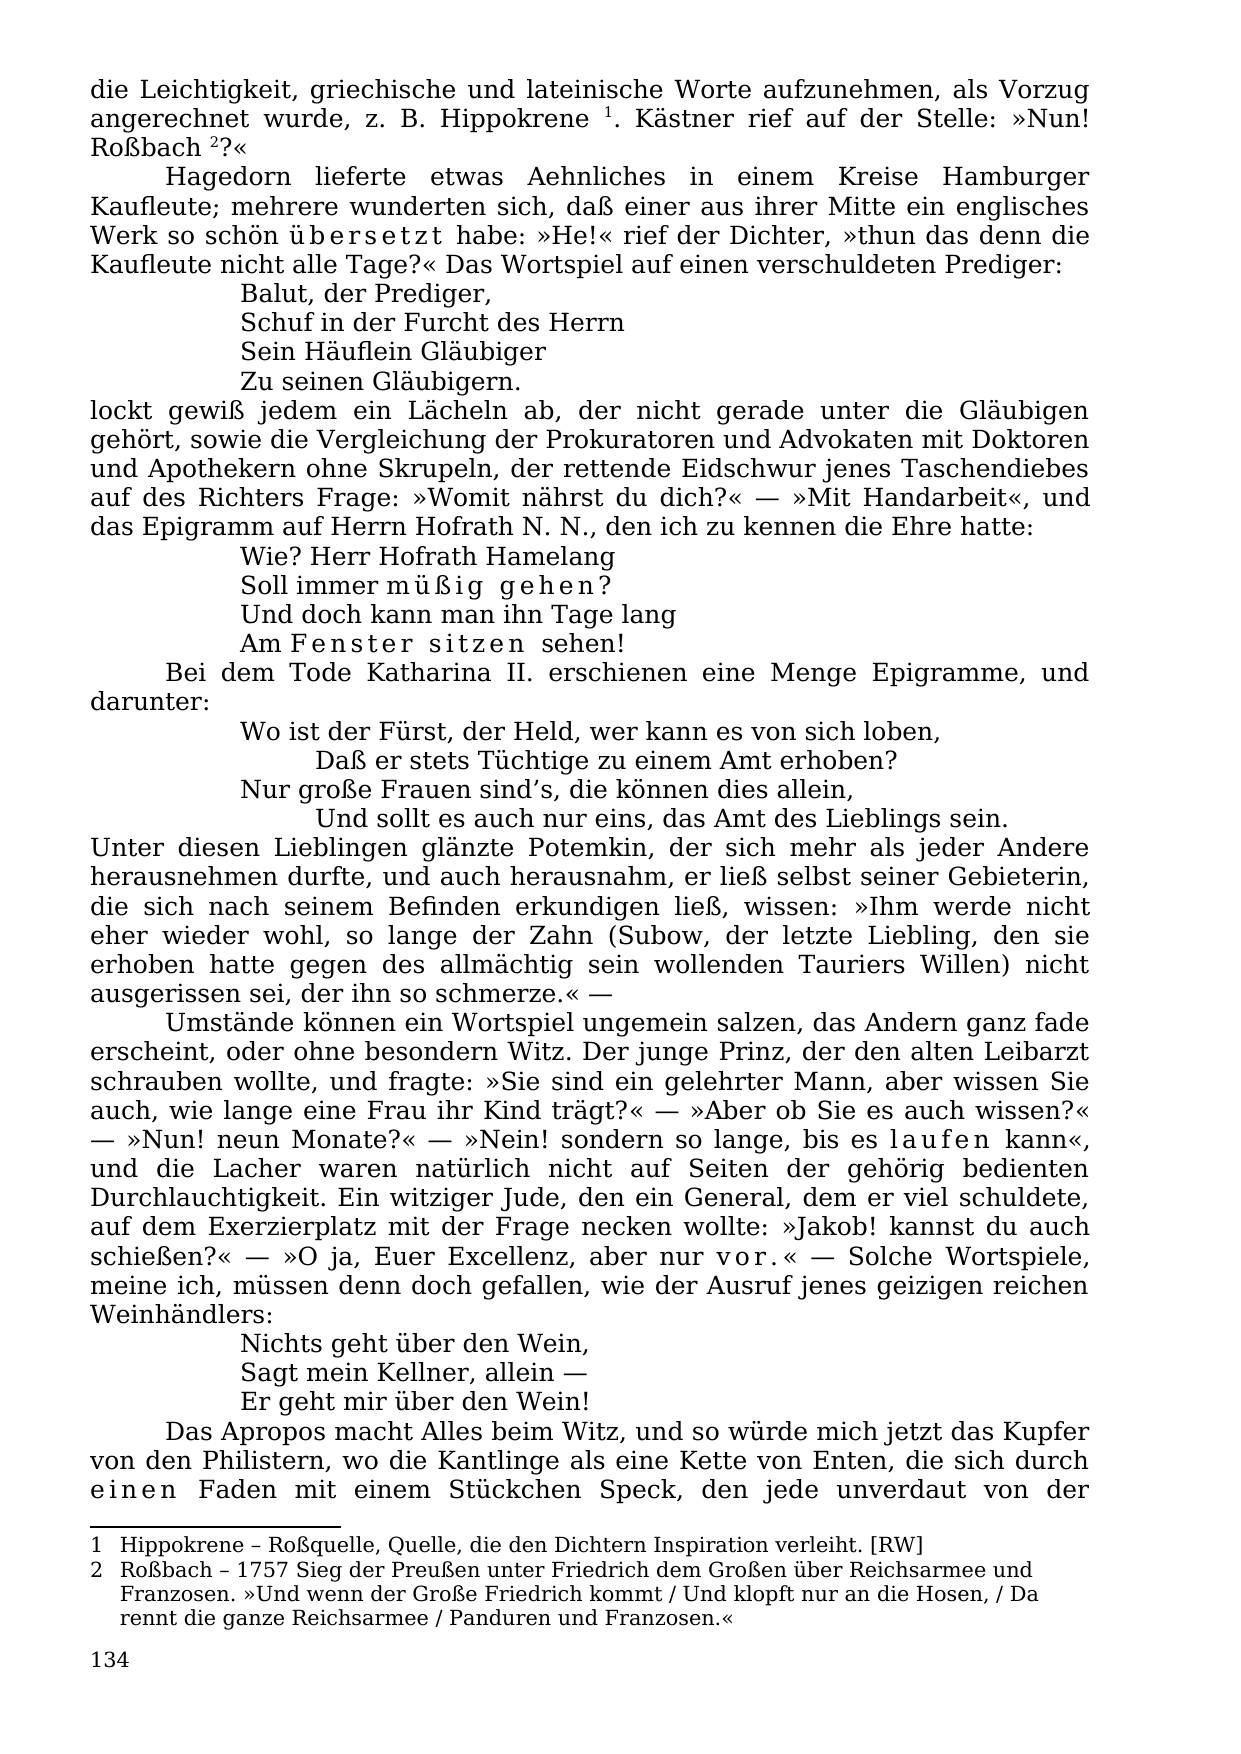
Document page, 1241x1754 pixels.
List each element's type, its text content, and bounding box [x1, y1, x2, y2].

text Am Fenster sitzen sehen! [240, 629, 1091, 658]
text Schuf in der Furcht des Herrn [240, 308, 1091, 337]
text Soll immer müßig gehen? [240, 571, 1091, 600]
text Sagt mein Kellner, allein — [240, 1358, 1091, 1387]
text Sein Häuflein Gläubiger [240, 337, 1091, 367]
text Nichts geht über den Wein, [240, 1329, 1091, 1358]
text Unter diesen Lieblingen glänzte Potemkin, der sich mehr als jeder Andere herausnehmen durfte, und auch herausnahm, er ließ selbst seiner Gebieterin, die sich nach seinem Befinden erkundigen ließ, wissen: »Ihm werde nicht eher wieder wohl, so lange der Zahn (Subow, der letzte Liebling, den sie erhoben hatte gegen des allmächtig sein wollenden Tauriers Willen) nicht ausgerissen sei, der ihn so schmerze.« — [90, 833, 1091, 1008]
text Wie? Herr Hofrath Hamelang [240, 542, 1091, 571]
text die Leichtigkeit, griechische und lateinische Worte aufzunehmen, als Vorzug angerechnet wurde, z. B. Hippokrene . Kästner rief auf der Stelle: »Nun! Roßbach ?« [90, 75, 1091, 162]
text Und doch kann man ihn Tage lang [240, 600, 1091, 629]
text Hippokrene – Roßquelle, Quelle, die den Dichtern Inspiration verleiht. [RW] [90, 1533, 1091, 1558]
text Und sollt es auch nur eins, das Amt des Lieblings sein. [240, 804, 1091, 833]
text Zu seinen Gläubigern. [240, 367, 1091, 396]
text lockt gewiß jedem ein Lächeln ab, der nicht gerade unter die Gläubigen gehört, sowie die Vergleichung der Prokuratoren und Advokaten mit Doktoren und Apothekern ohne Skrupeln, der rettende Eidschwur jenes Taschendiebes auf des Richters Frage: »Womit nährst du dich?« — »Mit Handarbeit«, und das Epigramm auf Herrn Hofrath N. N., den ich zu kennen die Ehre hatte: [90, 396, 1091, 542]
text Umstände können ein Wortspiel ungemein salzen, das Andern ganz fade erscheint, oder ohne besondern Witz. Der junge Prinz, der den alten Leibarzt schrauben wollte, und fragte: »Sie sind ein gelehrter Mann, aber wissen Sie auch, wie lange eine Frau ihr Kind trägt?« — »Aber ob Sie es auch wissen?« — »Nun! neun Monate?« — »Nein! sondern so lange, bis es laufen kann«, und die Lacher waren natürlich nicht auf Seiten der gehörig bedienten Durchlauchtigkeit. Ein witziger Jude, den ein General, dem er viel schuldete, auf dem Exerzierplatz mit der Frage necken wollte: »Jakob! kannst du auch schießen?« — »O ja, Euer Excellenz, aber nur vor.« — Solche Wortspiele, meine ich, müssen denn doch gefallen, wie der Ausruf jenes geizigen reichen Weinhändlers: [90, 1008, 1091, 1329]
text Hagedorn lieferte etwas Aehnliches in einem Kreise Hamburger Kaufleute; mehrere wunderten sich, daß einer aus ihrer Mitte ein englisches Werk so schön übersetzt habe: »He!« rief der Dichter, »thun das denn die Kaufleute nicht alle Tage?« Das Wortspiel auf einen verschuldeten Prediger: [90, 162, 1091, 279]
text Balut, der Prediger, [240, 279, 1091, 308]
text Bei dem Tode Katharina II. erschienen eine Menge Epigramme, und darunter: [90, 658, 1091, 717]
text Das Apropos macht Alles beim Witz, und so würde mich jetzt das Kupfer von den Philistern, wo die Kantlinge als eine Kette von Enten, die sich durch einen Faden mit einem Stückchen Speck, den jede unverdaut von der [90, 1417, 1091, 1504]
text Daß er stets Tüchtige zu einem Amt erhoben? [240, 746, 1091, 775]
text Nur große Frauen sind’s, die können dies allein, [240, 775, 1091, 804]
text Roßbach – 1757 Sieg der Preußen unter Friedrich dem Großen über Reichsarmee und Franzosen. »Und wenn der Große Friedrich kommt / Und klopft nur an die Hosen, / Da rennt die ganze Reichsarmee / Panduren und Franzosen.« [90, 1558, 1091, 1631]
text Wo ist der Fürst, der Held, wer kann es von sich loben, [240, 717, 1091, 746]
text Er geht mir über den Wein! [240, 1387, 1091, 1417]
